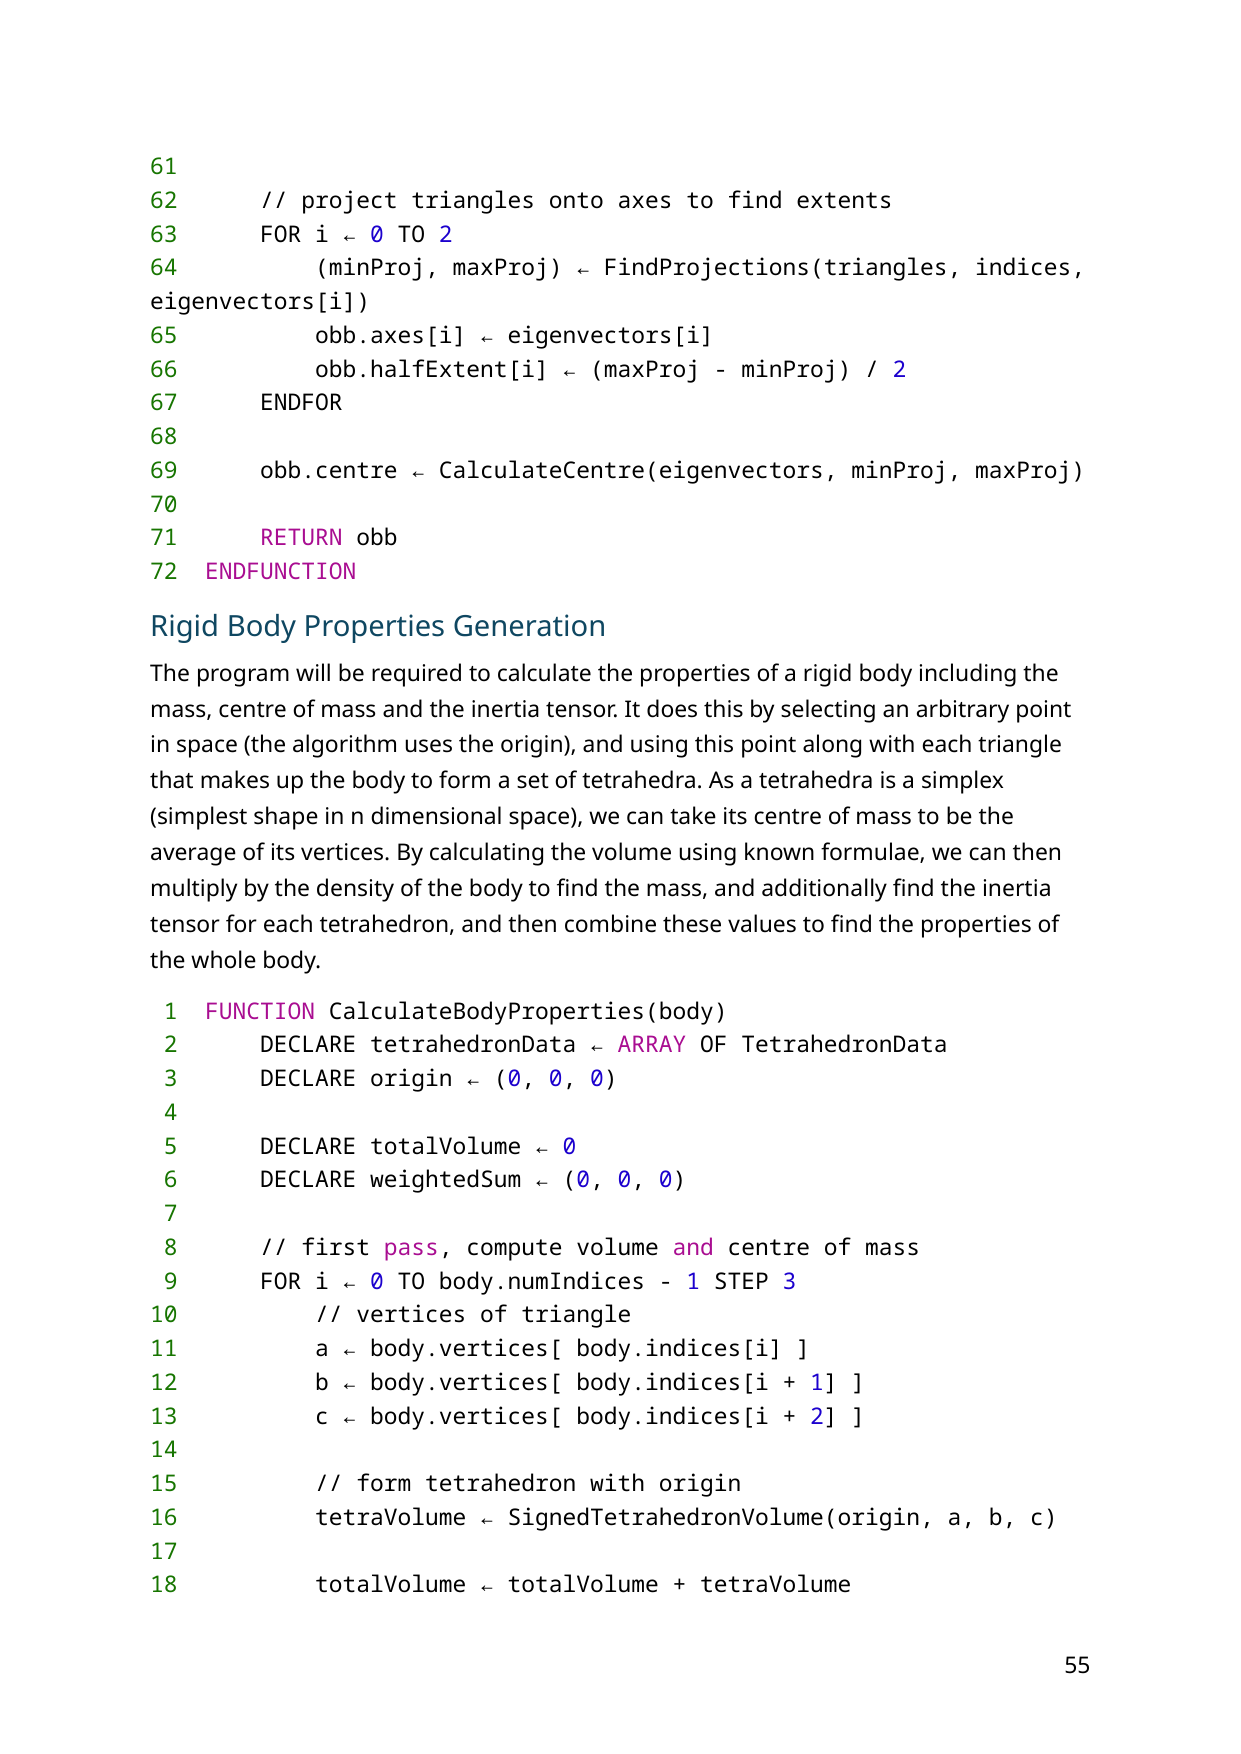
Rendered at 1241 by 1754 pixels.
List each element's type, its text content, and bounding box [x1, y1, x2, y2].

text 3 DECLARE origin ← (0, 0, 0) [150, 1062, 1090, 1093]
text 15 // form tetrahedron with origin [150, 1467, 1090, 1498]
text 65 obb.axes[i] ← eigenvectors[i] [150, 319, 1090, 350]
text The program will be required to calculate the properties of a rigid body including the mass, centre of mass and the inertia tensor. It does this by selecting an arbitrary point in space (the algorithm uses the origin), and using this point along with each triangle that makes up the body to form a set of tetrahedra. As a tetrahedra is a simplex (simplest shape in n dimensional space), we can take its centre of mass to be the average of its vertices. By calculating the volume using known formulae, we can then multiply by the density of the body to find the mass, and additionally find the inertia tensor for each tetrahedron, and then combine these values to find the properties of the whole body. [150, 657, 1090, 975]
text 10 // vertices of triangle [150, 1298, 1090, 1329]
text 1 FUNCTION CalculateBodyProperties(body) [150, 994, 1090, 1026]
text 17 [150, 1534, 1090, 1566]
text 14 [150, 1433, 1090, 1464]
text 11 a ← body.vertices[ body.indices[i] ] [150, 1332, 1090, 1363]
text 61 [150, 150, 1090, 181]
text 9 FOR i ← 0 TO body.numIndices - 1 STEP 3 [150, 1264, 1090, 1296]
text 72 ENDFUNCTION [150, 555, 1090, 586]
text 5 DECLARE totalVolume ← 0 [150, 1129, 1090, 1161]
text 67 ENDFOR [150, 386, 1090, 417]
text 62 // project triangles onto axes to find extents [150, 184, 1090, 215]
text 4 [150, 1096, 1090, 1127]
text 16 tetraVolume ← SignedTetrahedronVolume(origin, a, b, c) [150, 1501, 1090, 1532]
text 18 totalVolume ← totalVolume + tetraVolume [150, 1568, 1090, 1599]
text 68 [150, 420, 1090, 451]
text 71 RETURN obb [150, 521, 1090, 552]
text 70 [150, 487, 1090, 519]
text 63 FOR i ← 0 TO 2 [150, 217, 1090, 249]
text 8 // first pass, compute volume and centre of mass [150, 1231, 1090, 1262]
text 64 (minProj, maxProj) ← FindProjections(triangles, indices, eigenvectors[i]) [150, 251, 1090, 316]
text 6 DECLARE weightedSum ← (0, 0, 0) [150, 1163, 1090, 1194]
text 69 obb.centre ← CalculateCentre(eigenvectors, minProj, maxProj) [150, 454, 1090, 485]
text 13 c ← body.vertices[ body.indices[i + 2] ] [150, 1399, 1090, 1431]
text 66 obb.halfExtent[i] ← (maxProj - minProj) / 2 [150, 352, 1090, 384]
text 2 DECLARE tetrahedronData ← ARRAY OF TetrahedronData [150, 1028, 1090, 1059]
subtitle Rigid Body Properties Generation [150, 605, 1090, 645]
text 12 b ← body.vertices[ body.indices[i + 1] ] [150, 1366, 1090, 1397]
text 7 [150, 1197, 1090, 1228]
